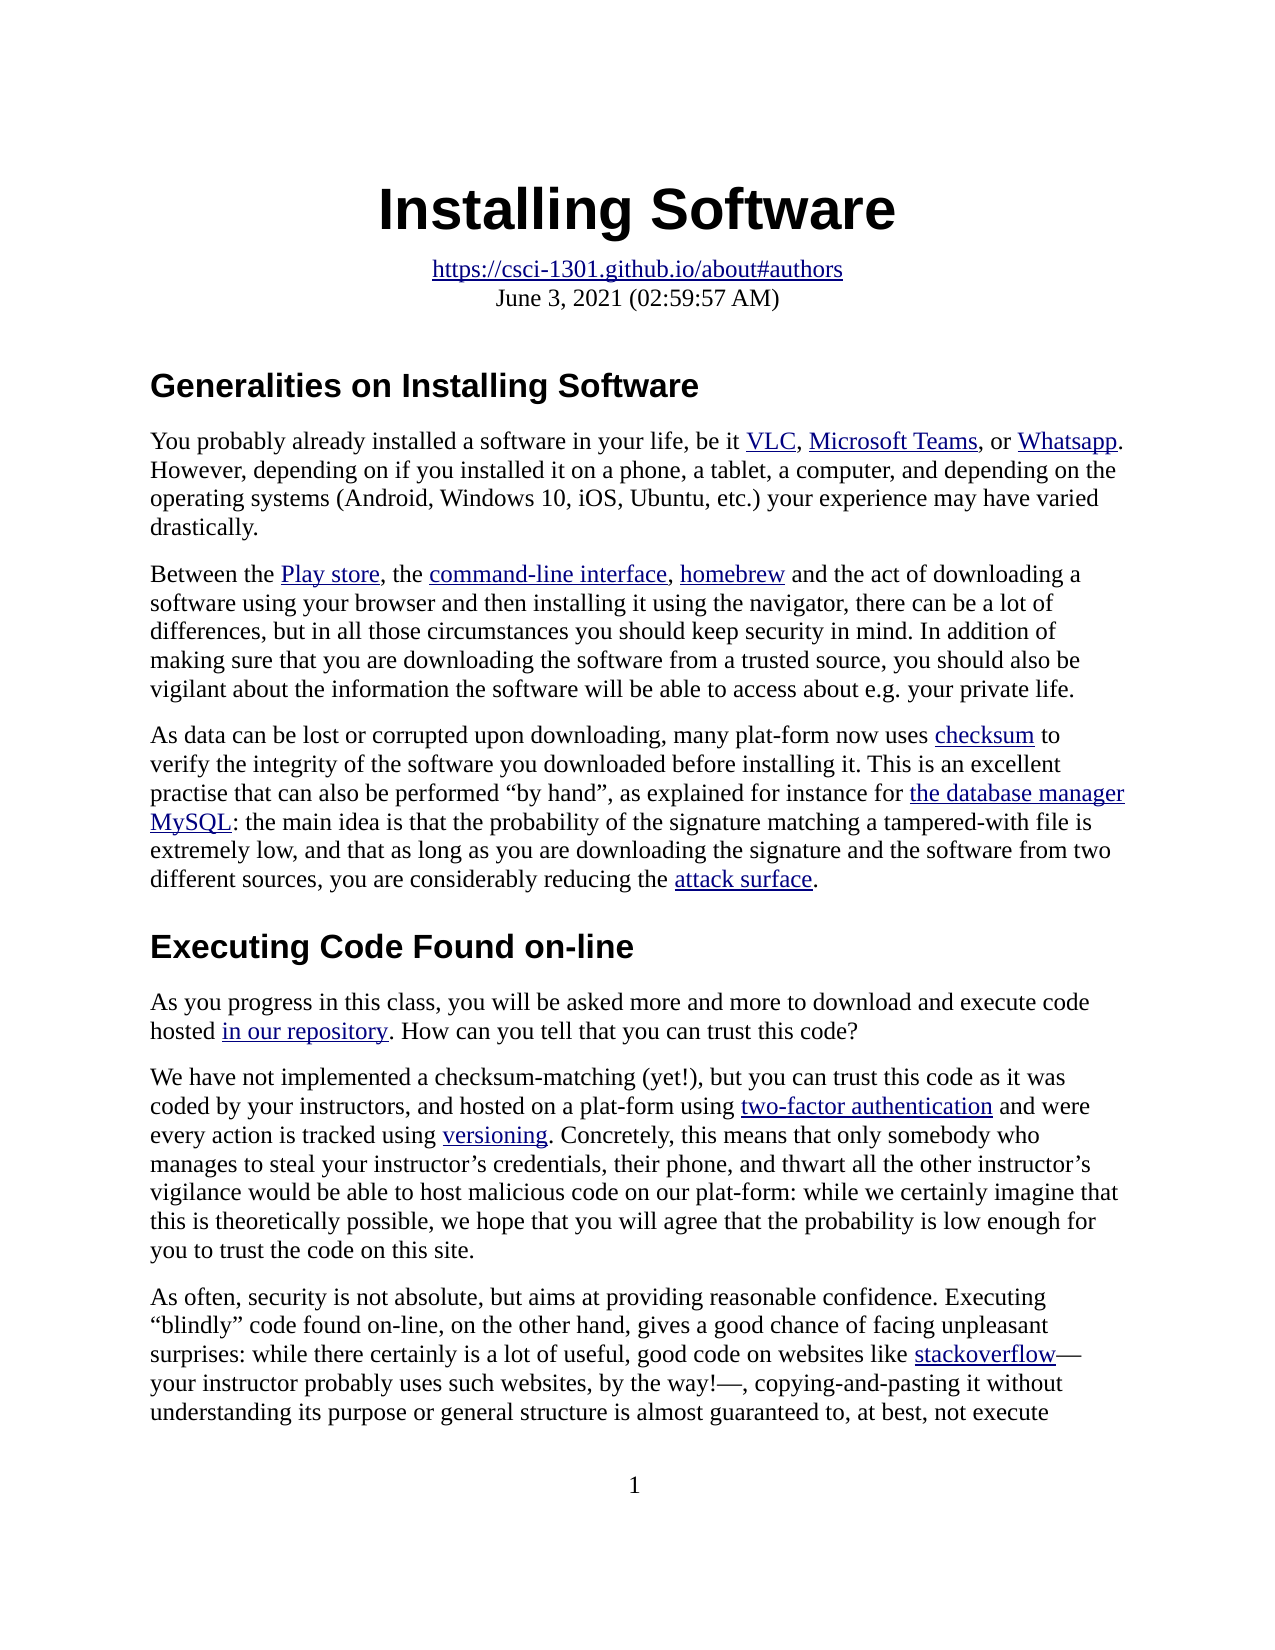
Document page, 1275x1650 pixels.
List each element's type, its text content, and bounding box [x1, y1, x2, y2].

text We have not implemented a checksum-matching (yet!), but you can trust this code as it was coded by your instructors, and hosted on a plat-form using two-factor authentication and were every action is tracked using versioning. Concretely, this means that only somebody who manages to steal your instructor’s credentials, their phone, and thwart all the other instructor’s vigilance would be able to host malicious code on our plat-form: while we certainly imagine that this is theoretically possible, we hope that you will agree that the probability is low enough for you to trust the code on this site. [150, 1062, 1125, 1264]
subtitle Executing Code Found on-line [150, 927, 1125, 966]
text June 3, 2021 (02:59:57 AM) [150, 283, 1125, 312]
text As you progress in this class, you will be asked more and more to download and execute code hosted in our repository. How can you tell that you can trust this code? [150, 987, 1125, 1044]
text https://csci-1301.github.io/about#authors [150, 254, 1125, 283]
text As data can be lost or corrupted upon downloading, many plat-form now uses checksum to verify the integrity of the software you downloaded before installing it. This is an excellent practise that can also be performed “by hand”, as explained for instance for the database manager MySQL: the main idea is that the probability of the signature matching a tampered-with file is extremely low, and that as long as you are downloading the signature and the software from two different sources, you are considerably reducing the attack surface. [150, 721, 1125, 893]
text You probably already installed a software in your life, be it VLC, Microsoft Teams, or Whatsapp. However, depending on if you installed it on a phone, a tablet, a computer, and depending on the operating systems (Android, Windows 10, iOS, Ubuntu, etc.) your experience may have varied drastically. [150, 426, 1125, 541]
text Between the Play store, the command-line interface, homebrew and the act of downloading a software using your browser and then installing it using the navigator, there can be a lot of differences, but in all those circumstances you should keep security in mind. In addition of making sure that you are downloading the software from a trusted source, you should also be vigilant about the information the software will be able to access about e.g. your private life. [150, 559, 1125, 703]
text As often, security is not absolute, but aims at providing reasonable confidence. Executing “blindly” code found on-line, on the other hand, gives a good chance of facing unpleasant surprises: while there certainly is a lot of useful, good code on websites like stackoverflow—your instructor probably uses such websites, by the way!—, copying-and-pasting it without understanding its purpose or general structure is almost guaranteed to, at best, not execute [150, 1282, 1125, 1425]
title Installing Software [150, 175, 1125, 242]
subtitle Generalities on Installing Software [150, 366, 1125, 404]
